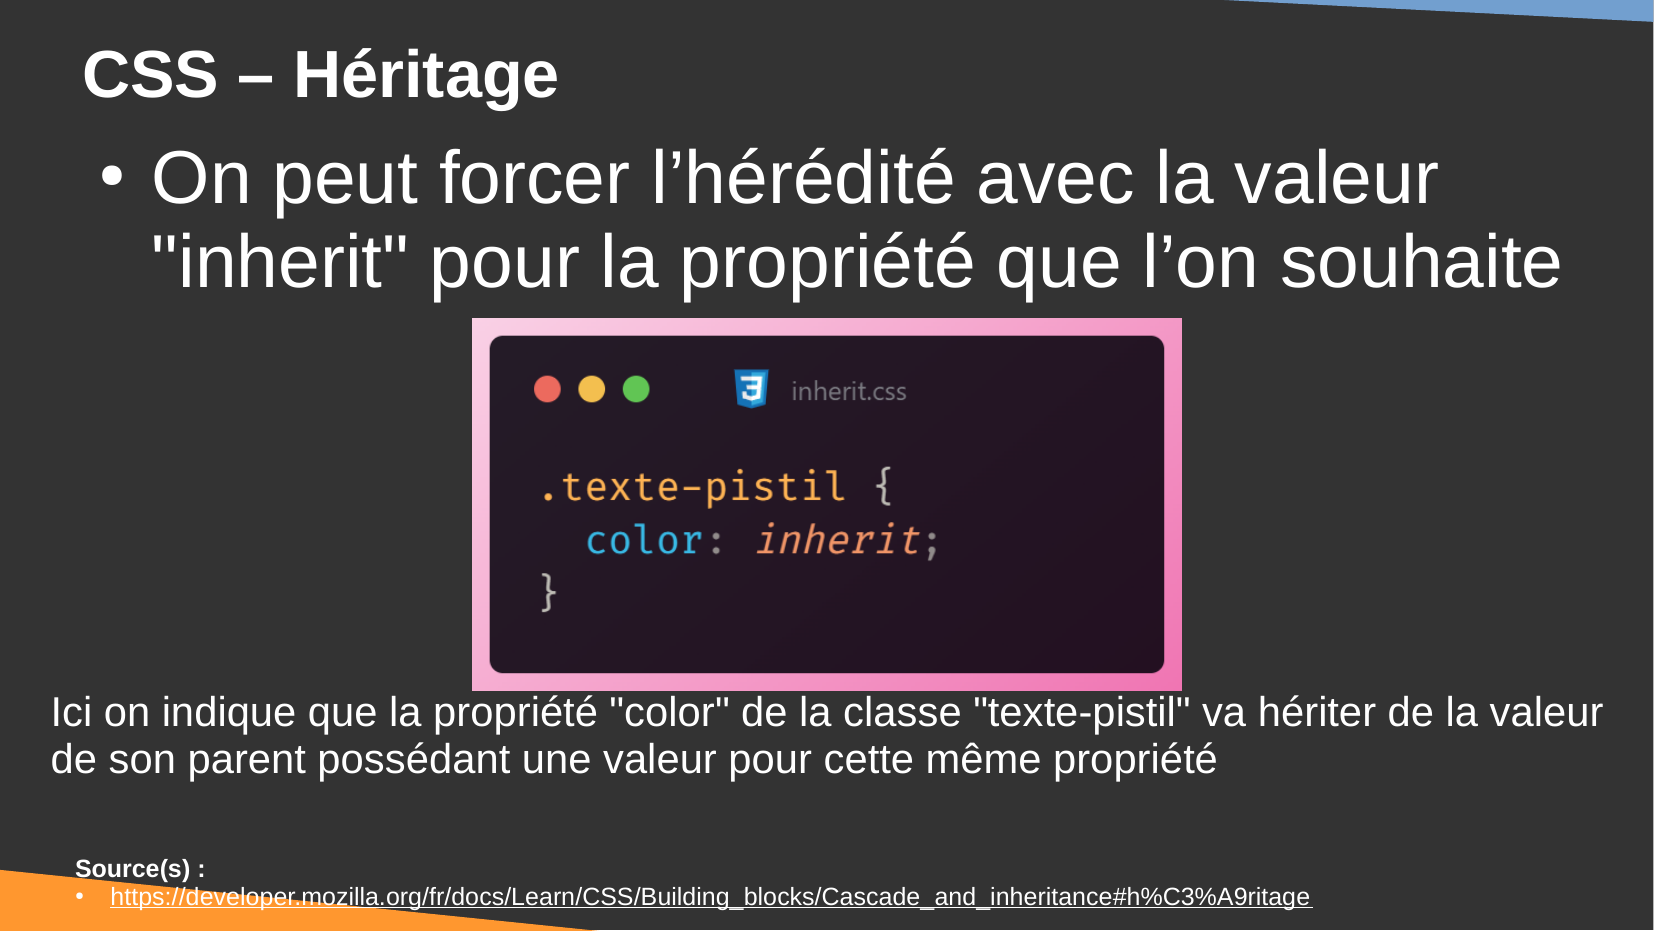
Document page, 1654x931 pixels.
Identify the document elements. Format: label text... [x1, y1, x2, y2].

text_box Source(s) : https://developer.mozilla.org/fr/docs/Learn/CSS/Building_blocks/Cascade_and_inheritance#h%C3%A9ritage [60, 847, 1546, 919]
list On peut forcer l’hérédité avec la valeur "inherit" pour la propriété que l’on souhaite [80, 135, 1605, 319]
text_box [1224, 0, 1654, 22]
picture [472, 318, 1182, 691]
text_box [0, 869, 600, 931]
title CSS – Héritage [82, 37, 1571, 122]
text_box Ici on indique que la propriété "color" de la classe "texte-pistil" va hériter de la valeur de son parent possédant une valeur pour cette même propriété [35, 681, 1625, 792]
